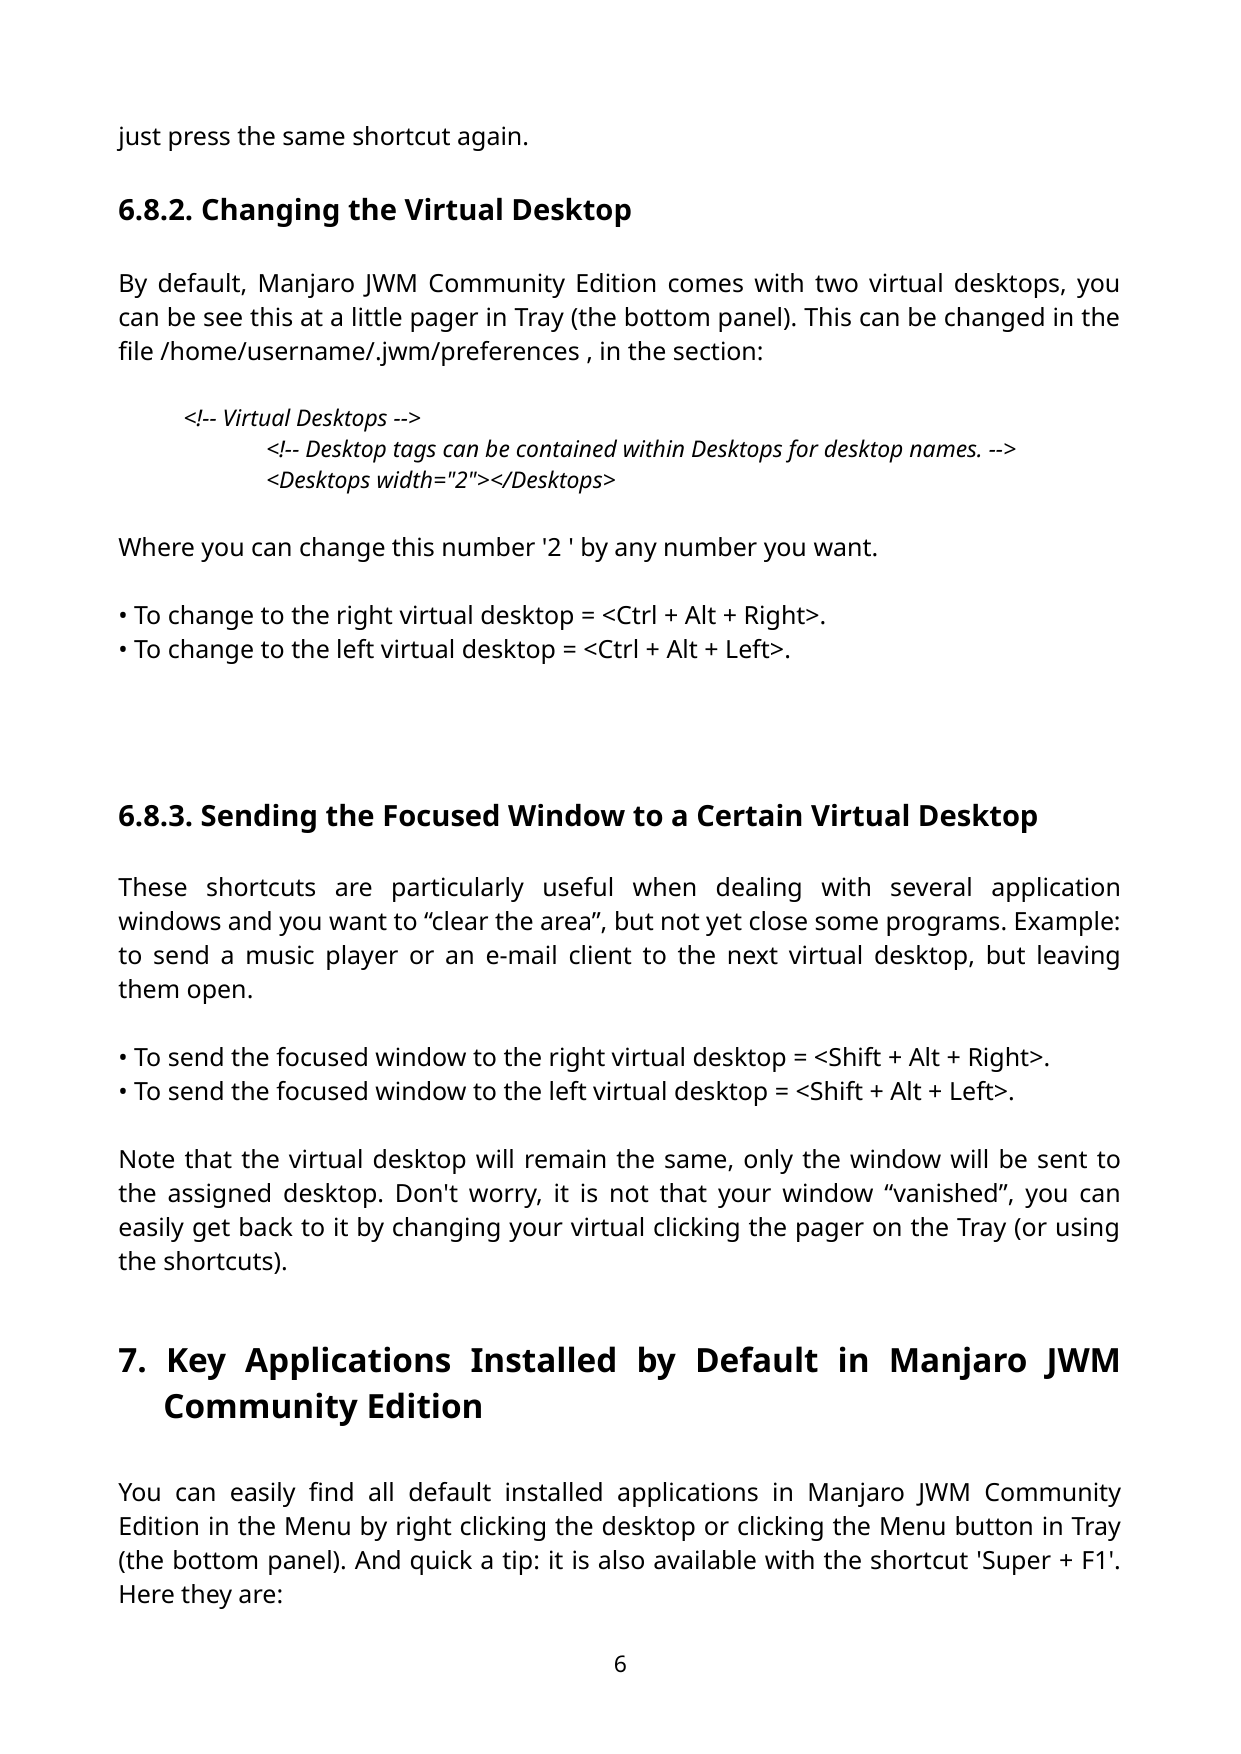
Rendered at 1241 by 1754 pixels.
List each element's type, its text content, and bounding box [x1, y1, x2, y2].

text • To change to the left virtual desktop = <Ctrl + Alt + Left>. [118, 632, 1122, 666]
text • To send the focused window to the left virtual desktop = <Shift + Alt + Left>. [118, 1074, 1122, 1108]
text • To change to the right virtual desktop = <Ctrl + Alt + Right>. [118, 598, 1122, 632]
text <!-- Virtual Desktops --> [177, 402, 1122, 433]
subtitle 6.8.2. Changing the Virtual Desktop [118, 189, 1122, 229]
subtitle 6.8.3. Sending the Focused Window to a Certain Virtual Desktop [118, 796, 1122, 835]
text <!-- Desktop tags can be contained within Desktops for desktop names. --> [177, 433, 1122, 464]
text Where you can change this number '2 ' by any number you want. [118, 530, 1122, 564]
subtitle 7. Key Applications Installed by Default in Manjaro JWM Community Edition [118, 1337, 1122, 1428]
text • To send the focused window to the right virtual desktop = <Shift + Alt + Right>. [118, 1040, 1122, 1074]
text <Desktops width="2"></Desktops> [177, 464, 1122, 496]
text By default, Manjaro JWM Community Edition comes with two virtual desktops, you can be see this at a little pager in Tray (the bottom panel). This can be changed in the file /home/username/.jwm/preferences , in the section: [118, 266, 1122, 368]
text You can easily find all default installed applications in Manjaro JWM Community Edition in the Menu by right clicking the desktop or clicking the Menu button in Tray (the bottom panel). And quick a tip: it is also available with the shortcut 'Super + F1'. Here they are: [118, 1474, 1122, 1611]
text Note that the virtual desktop will remain the same, only the window will be sent to the assigned desktop. Don't worry, it is not that your window “vanished”, you can easily get back to it by changing your virtual clicking the pager on the Tray (or using the shortcuts). [118, 1142, 1122, 1278]
text just press the same shortcut again. [118, 118, 1122, 152]
text These shortcuts are particularly useful when dealing with several application windows and you want to “clear the area”, but not yet close some programs. Example: to send a music player or an e-mail client to the next virtual desktop, but leaving them open. [118, 869, 1122, 1006]
